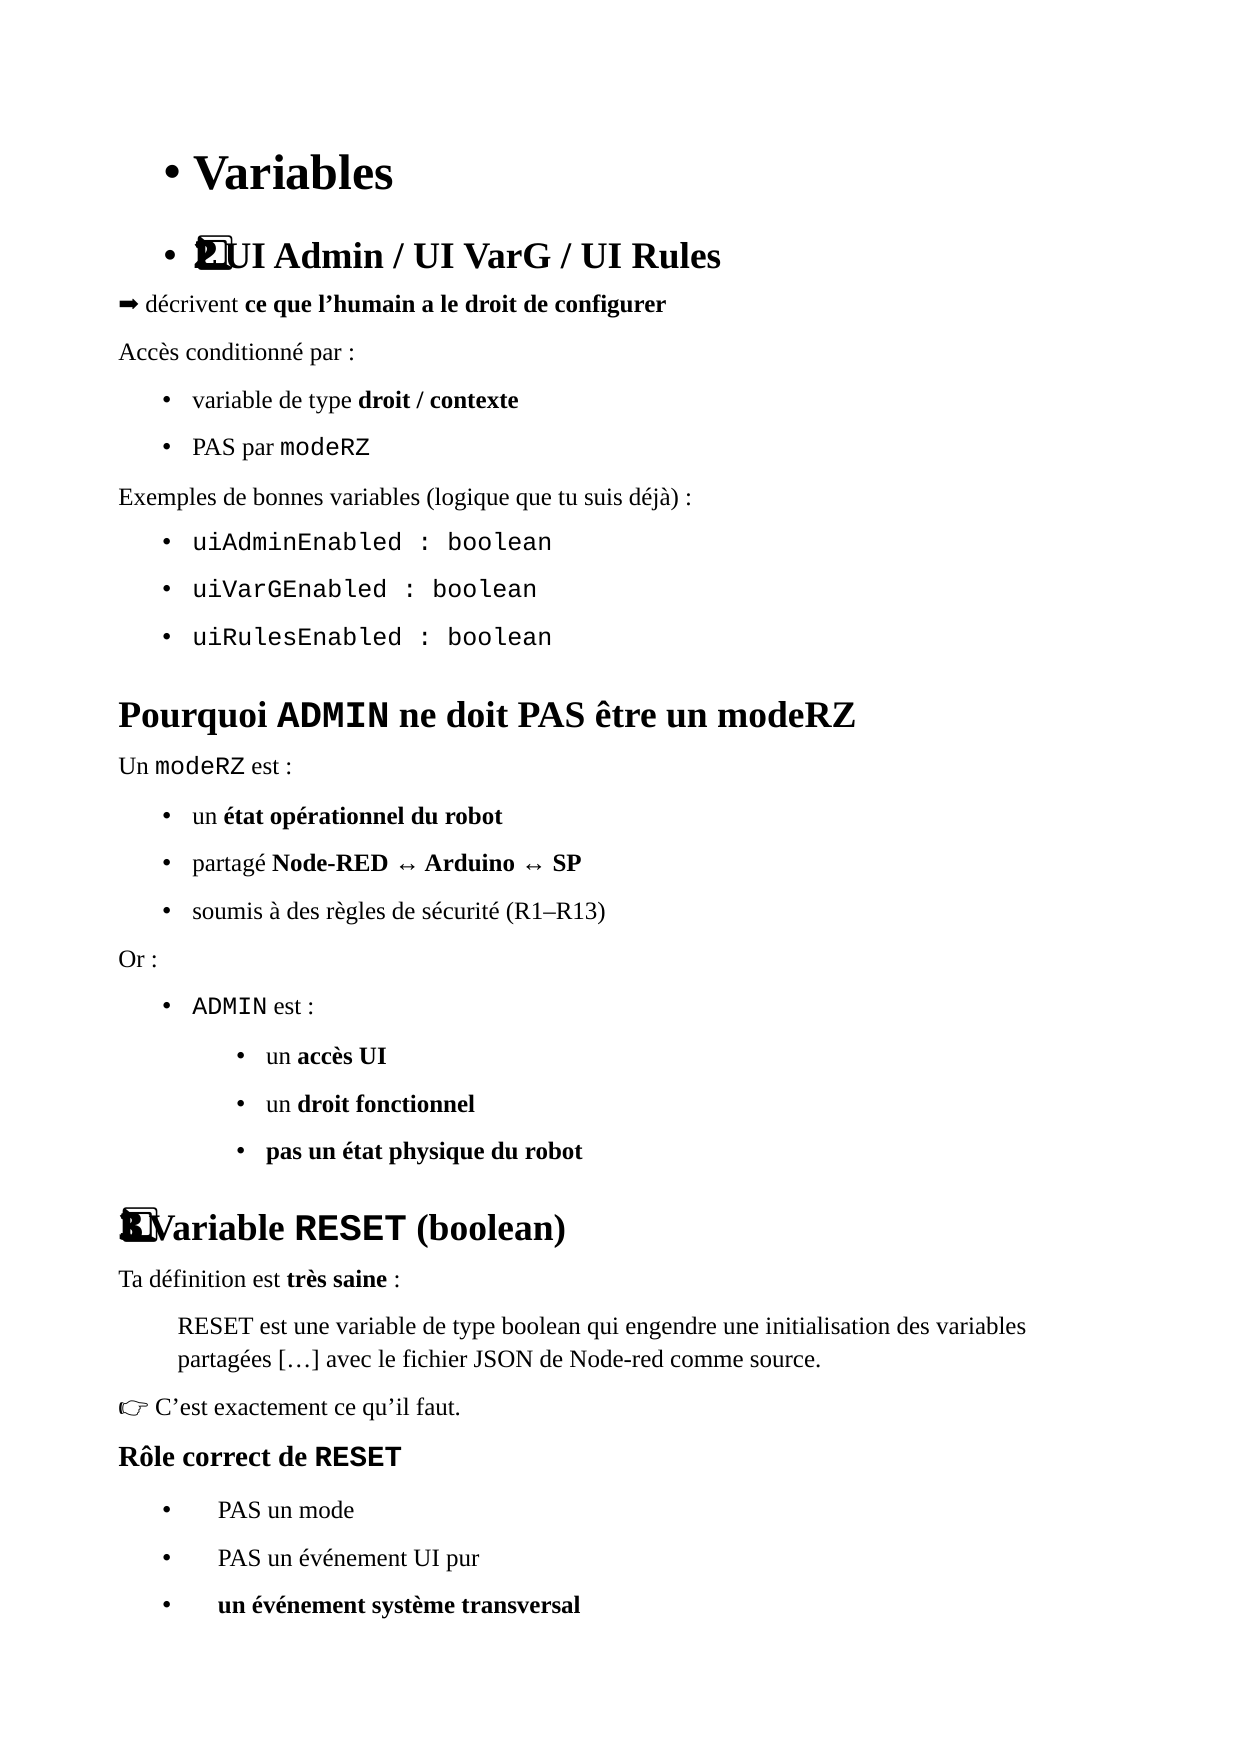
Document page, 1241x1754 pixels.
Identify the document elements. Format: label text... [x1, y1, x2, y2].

list un état opérationnel du robot [162, 801, 1122, 829]
text RESET est une variable de type boolean qui engendre une initialisation des variables partagées […] avec le fichier JSON de Node-red comme source. [177, 1311, 1063, 1373]
text Or : [118, 944, 1122, 972]
text Exemples de bonnes variables (logique que tu suis déjà) : [118, 482, 1122, 511]
list PAS par modeRZ [162, 432, 1122, 463]
text 👉 C’est exactement ce qu’il faut. [118, 1392, 1122, 1421]
subtitle Rôle correct de RESET [118, 1439, 1122, 1476]
subtitle Pourquoi ADMIN ne doit PAS être un modeRZ [118, 692, 1122, 738]
list uiAdminEnabled : boolean [162, 530, 1122, 558]
text Ta définition est très saine : [118, 1264, 1122, 1292]
list soumis à des règles de sécurité (R1–R13) [162, 896, 1122, 925]
text Un modeRZ est : [118, 751, 1122, 782]
list uiRulesEnabled : boolean [162, 624, 1122, 652]
text ➡️ décrivent ce que l’humain a le droit de configurer [118, 289, 1122, 318]
list un accès UI [236, 1041, 1122, 1070]
text Accès conditionné par : [118, 337, 1122, 366]
subtitle 3️⃣ Variable RESET (boolean) [118, 1205, 1122, 1251]
list variable de type droit / contexte [162, 385, 1122, 413]
list partagé Node-RED ↔ Arduino ↔ SP [162, 848, 1122, 877]
list un droit fonctionnel [236, 1089, 1122, 1118]
list ❌ PAS un mode [162, 1495, 1122, 1524]
list uiVarGEnabled : boolean [162, 577, 1122, 605]
list pas un état physique du robot [236, 1136, 1122, 1165]
list ✅ un événement système transversal [162, 1591, 1122, 1619]
subtitle 2️⃣ UI Admin / UI VarG / UI Rules [164, 234, 1122, 277]
subtitle Variables [164, 143, 1122, 201]
list ❌ PAS un événement UI pur [162, 1543, 1122, 1572]
list ADMIN est : [162, 991, 1122, 1022]
